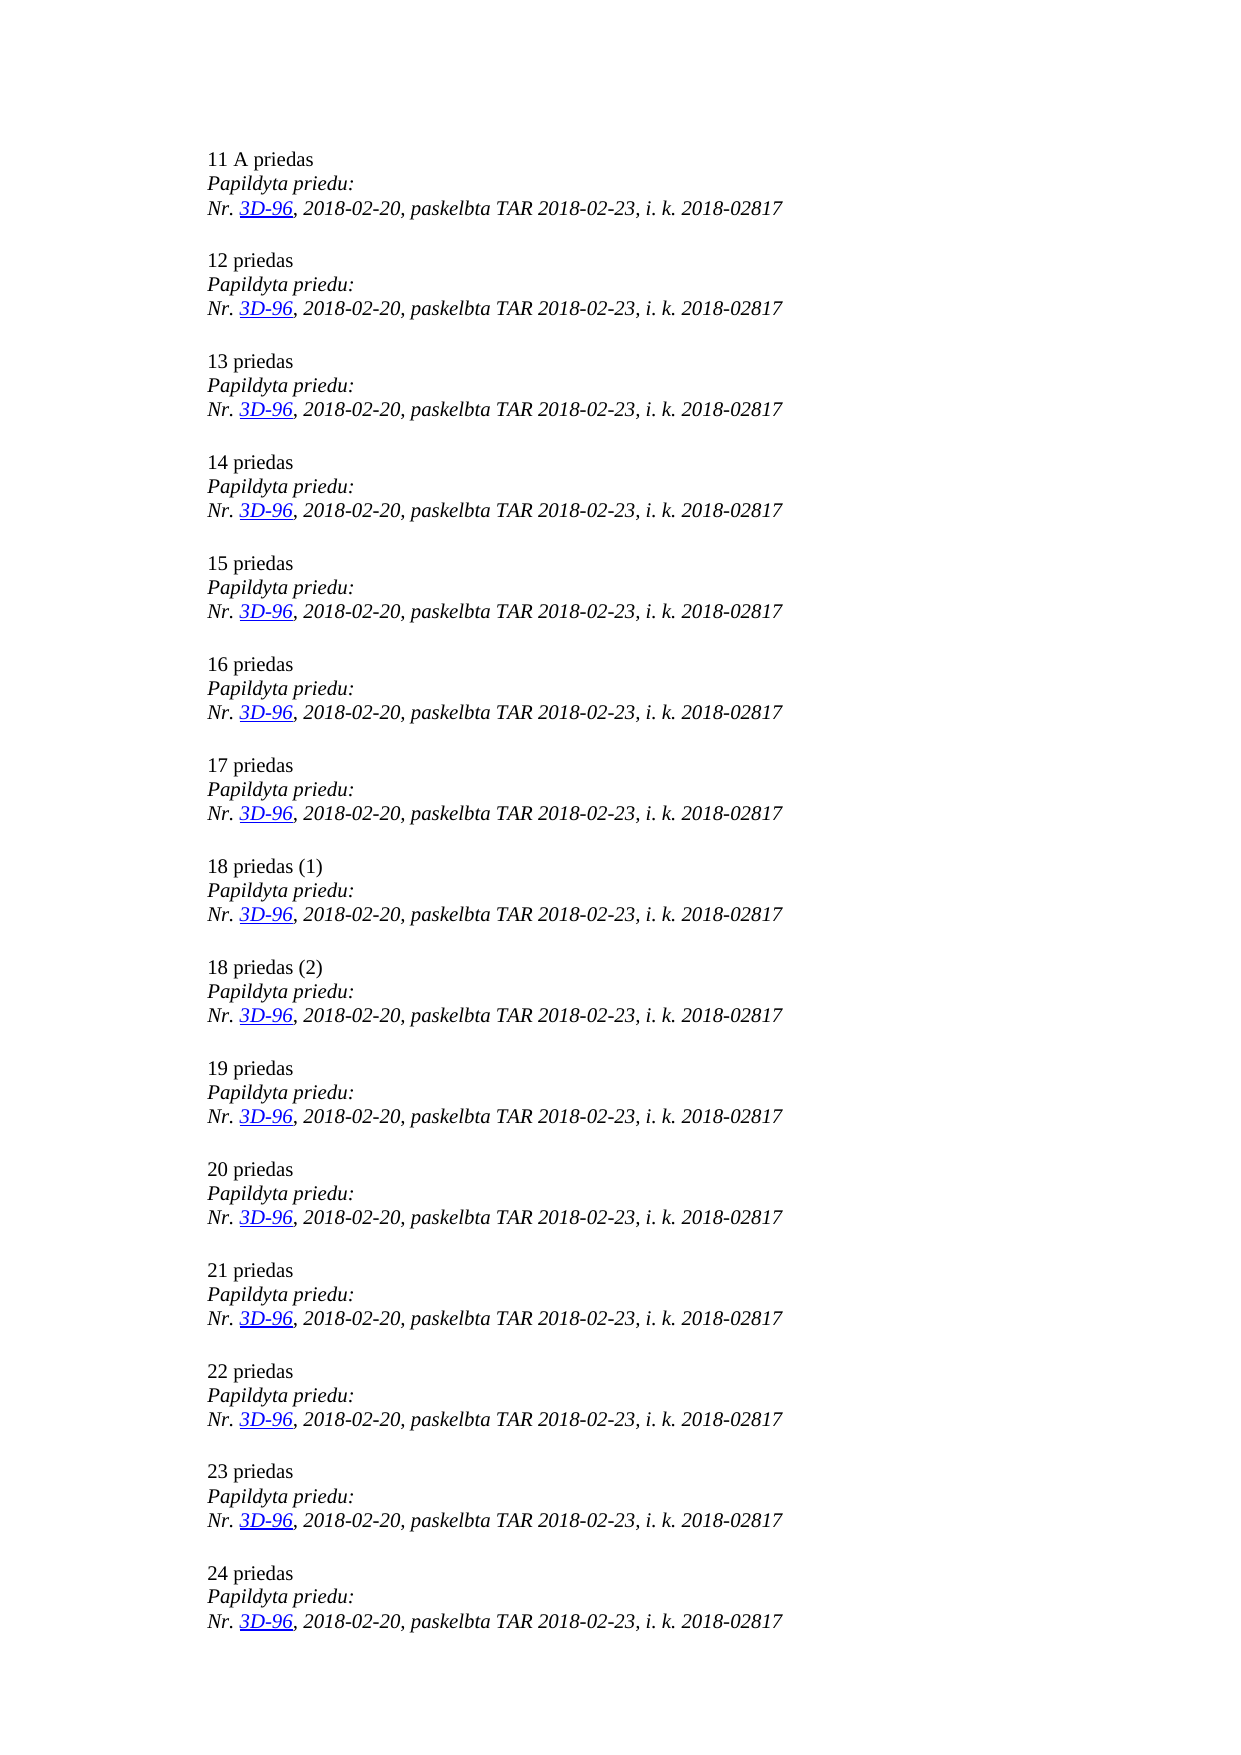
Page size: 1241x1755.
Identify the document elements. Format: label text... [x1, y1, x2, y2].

text 14 priedas [207, 450, 1152, 474]
text 20 priedas [207, 1157, 1152, 1181]
text Nr. 3D-96, 2018-02-20, paskelbta TAR 2018-02-23, i. k. 2018-02817 [207, 397, 1152, 421]
text 18 priedas (1) [207, 854, 1152, 878]
text 24 priedas [207, 1560, 1152, 1584]
text Papildyta priedu: [207, 272, 1152, 296]
text Papildyta priedu: [207, 1080, 1152, 1104]
text Papildyta priedu: [207, 979, 1152, 1003]
text 18 priedas (2) [207, 955, 1152, 979]
text Papildyta priedu: [207, 777, 1152, 801]
text Nr. 3D-96, 2018-02-20, paskelbta TAR 2018-02-23, i. k. 2018-02817 [207, 296, 1152, 320]
text 16 priedas [207, 652, 1152, 676]
text Nr. 3D-96, 2018-02-20, paskelbta TAR 2018-02-23, i. k. 2018-02817 [207, 801, 1152, 825]
text 19 priedas [207, 1056, 1152, 1080]
text 17 priedas [207, 753, 1152, 777]
text Papildyta priedu: [207, 1483, 1152, 1508]
text 21 priedas [207, 1258, 1152, 1282]
text Nr. 3D-96, 2018-02-20, paskelbta TAR 2018-02-23, i. k. 2018-02817 [207, 195, 1152, 219]
text Nr. 3D-96, 2018-02-20, paskelbta TAR 2018-02-23, i. k. 2018-02817 [207, 1003, 1152, 1027]
text Nr. 3D-96, 2018-02-20, paskelbta TAR 2018-02-23, i. k. 2018-02817 [207, 1407, 1152, 1431]
text Nr. 3D-96, 2018-02-20, paskelbta TAR 2018-02-23, i. k. 2018-02817 [207, 599, 1152, 623]
text Nr. 3D-96, 2018-02-20, paskelbta TAR 2018-02-23, i. k. 2018-02817 [207, 1508, 1152, 1532]
text 12 priedas [207, 248, 1152, 272]
text 23 priedas [207, 1459, 1152, 1483]
text Nr. 3D-96, 2018-02-20, paskelbta TAR 2018-02-23, i. k. 2018-02817 [207, 700, 1152, 724]
text 13 priedas [207, 349, 1152, 373]
text Nr. 3D-96, 2018-02-20, paskelbta TAR 2018-02-23, i. k. 2018-02817 [207, 1104, 1152, 1128]
text Papildyta priedu: [207, 878, 1152, 902]
text Papildyta priedu: [207, 1383, 1152, 1407]
text Nr. 3D-96, 2018-02-20, paskelbta TAR 2018-02-23, i. k. 2018-02817 [207, 1608, 1152, 1633]
text Papildyta priedu: [207, 575, 1152, 599]
text Papildyta priedu: [207, 1584, 1152, 1608]
text Nr. 3D-96, 2018-02-20, paskelbta TAR 2018-02-23, i. k. 2018-02817 [207, 498, 1152, 522]
text Papildyta priedu: [207, 474, 1152, 498]
text Nr. 3D-96, 2018-02-20, paskelbta TAR 2018-02-23, i. k. 2018-02817 [207, 902, 1152, 926]
text Papildyta priedu: [207, 373, 1152, 397]
text Nr. 3D-96, 2018-02-20, paskelbta TAR 2018-02-23, i. k. 2018-02817 [207, 1306, 1152, 1330]
text 11 A priedas [207, 147, 1152, 171]
text Papildyta priedu: [207, 1181, 1152, 1205]
text 15 priedas [207, 551, 1152, 575]
text Papildyta priedu: [207, 171, 1152, 195]
text Nr. 3D-96, 2018-02-20, paskelbta TAR 2018-02-23, i. k. 2018-02817 [207, 1205, 1152, 1229]
text Papildyta priedu: [207, 1282, 1152, 1306]
text Papildyta priedu: [207, 676, 1152, 700]
text 22 priedas [207, 1358, 1152, 1383]
